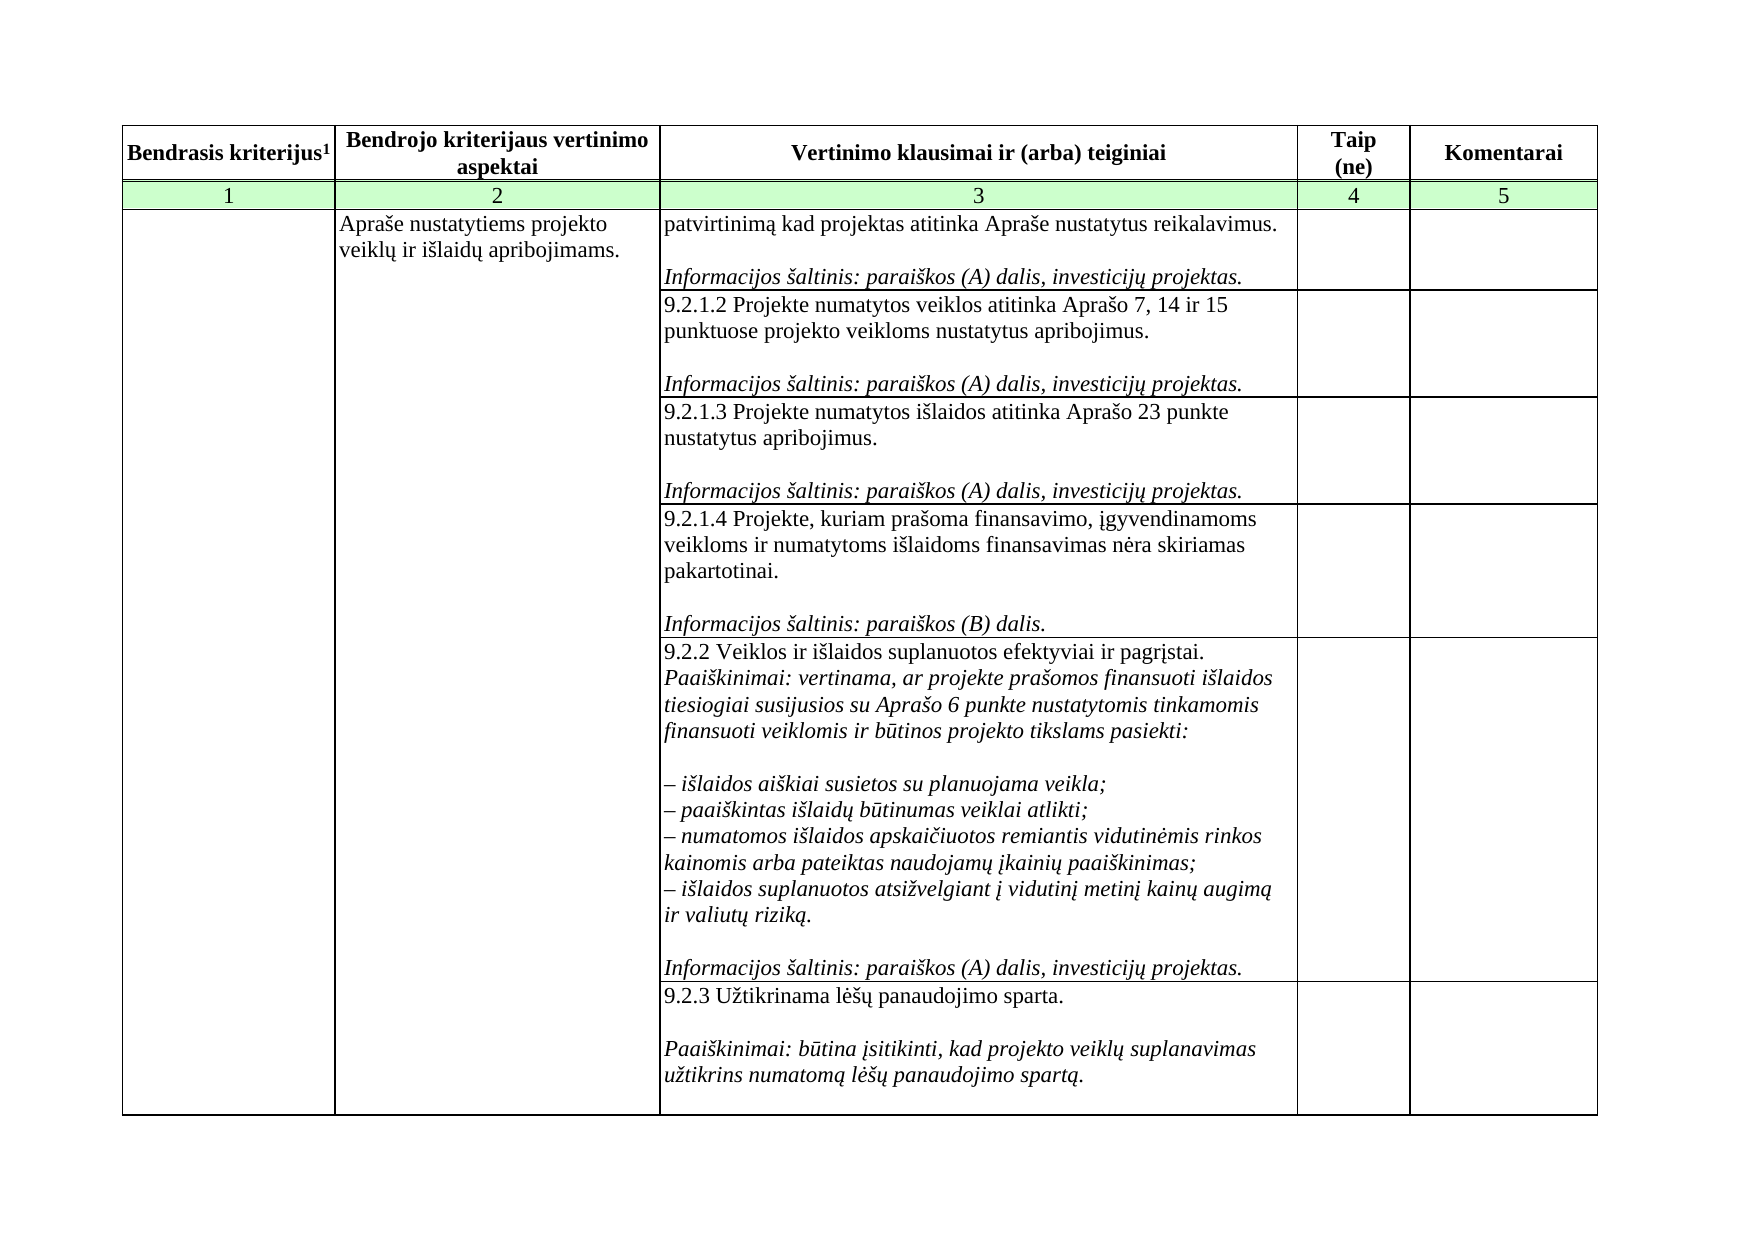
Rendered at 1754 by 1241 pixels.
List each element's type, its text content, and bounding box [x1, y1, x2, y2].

table_cell [1411, 505, 1597, 636]
table_cell [1298, 982, 1409, 1114]
table_header Bendrasis kriterijus1 [123, 126, 334, 179]
table_cell patvirtinimą kad projektas atitinka Apraše nustatytus reikalavimus. Informacijos šaltinis: paraiškos (A) dalis, investicijų projektas. [661, 210, 1297, 289]
table_cell [1411, 291, 1597, 396]
table_cell Apraše nustatytiems projekto veiklų ir išlaidų apribojimams. [336, 210, 659, 1114]
table_cell [1411, 982, 1597, 1114]
table_cell [1298, 398, 1409, 503]
table_header Vertinimo klausimai ir (arba) teiginiai [661, 126, 1297, 179]
table_cell 9.2.1.3 Projekte numatytos išlaidos atitinka Aprašo 23 punkte nustatytus apribojimus. Informacijos šaltinis: paraiškos (A) dalis, investicijų projektas. [661, 398, 1297, 503]
table_header Komentarai [1411, 126, 1597, 179]
table_header Taip (ne) [1298, 126, 1409, 179]
table_cell 9.2.2 Veiklos ir išlaidos suplanuotos efektyviai ir pagrįstai. Paaiškinimai: vertinama, ar projekte prašomos finansuoti išlaidos tiesiogiai susijusios su Aprašo 6 punkte nustatytomis tinkamomis finansuoti veiklomis ir būtinos projekto tikslams pasiekti: – išlaidos aiškiai susietos su planuojama veikla; – paaiškintas išlaidų būtinumas veiklai atlikti; – numatomos išlaidos apskaičiuotos remiantis vidutinėmis rinkos kainomis arba pateiktas naudojamų įkainių paaiškinimas; – išlaidos suplanuotos atsižvelgiant į vidutinį metinį kainų augimą ir valiutų riziką. Informacijos šaltinis: paraiškos (A) dalis, investicijų projektas. [661, 638, 1297, 981]
table_cell [1298, 210, 1409, 289]
table_cell 9.2.1.4 Projekte, kuriam prašoma finansavimo, įgyvendinamoms veikloms ir numatytoms išlaidoms finansavimas nėra skiriamas pakartotinai. Informacijos šaltinis: paraiškos (B) dalis. [661, 505, 1297, 636]
table_cell 5 [1411, 182, 1597, 208]
table_cell 2 [336, 182, 659, 208]
table_cell [1411, 398, 1597, 503]
table_cell 4 [1298, 182, 1409, 208]
table_cell 1 [123, 182, 334, 208]
table_cell [1411, 638, 1597, 981]
table_cell [1298, 505, 1409, 636]
table_cell [123, 210, 334, 1114]
table_cell 9.2.1.2 Projekte numatytos veiklos atitinka Aprašo 7, 14 ir 15 punktuose projekto veikloms nustatytus apribojimus. Informacijos šaltinis: paraiškos (A) dalis, investicijų projektas. [661, 291, 1297, 396]
table_cell [1298, 638, 1409, 981]
table_cell 9.2.3 Užtikrinama lėšų panaudojimo sparta. Paaiškinimai: būtina įsitikinti, kad projekto veiklų suplanavimas užtikrins numatomą lėšų panaudojimo spartą. [661, 982, 1297, 1114]
table_cell [1298, 291, 1409, 396]
table_header Bendrojo kriterijaus vertinimo aspektai [336, 126, 659, 179]
table_cell 3 [661, 182, 1297, 208]
table_cell [1411, 210, 1597, 289]
